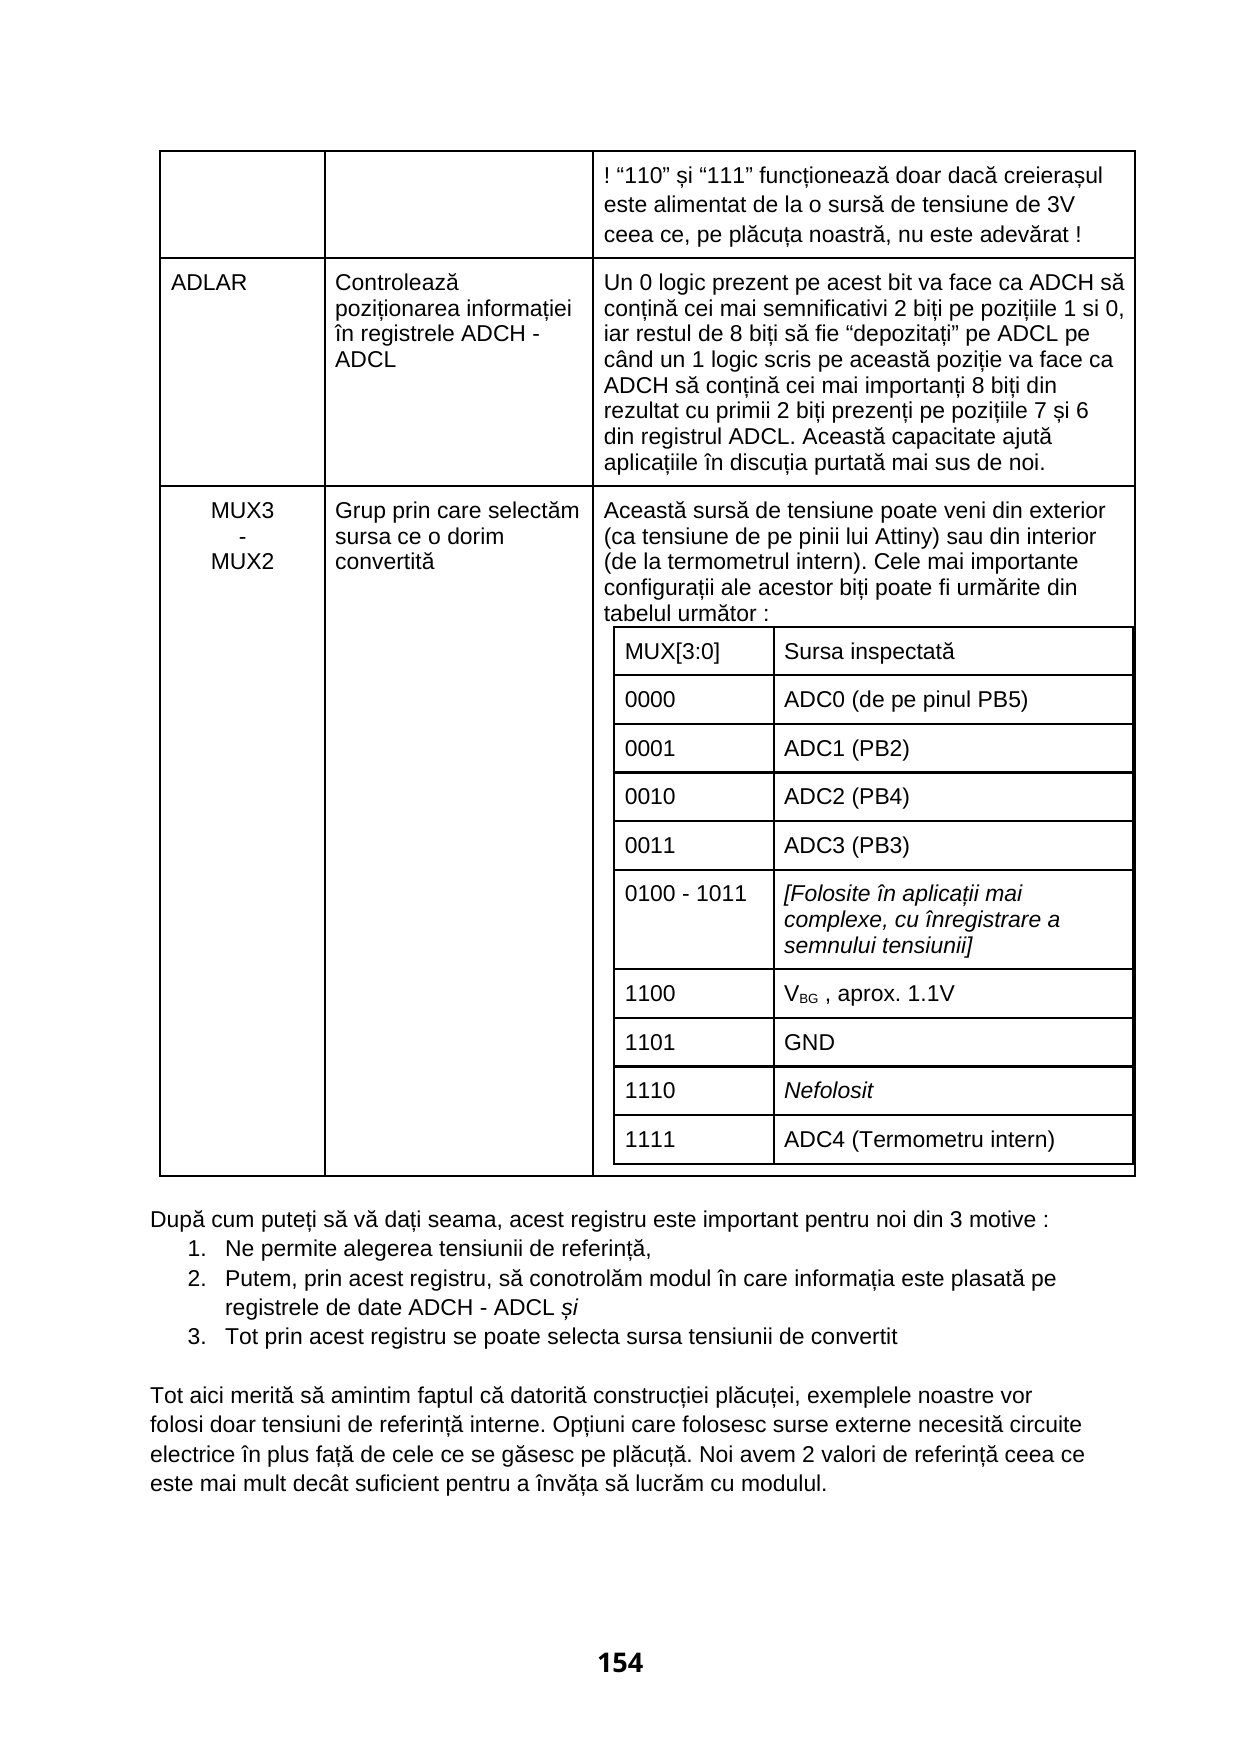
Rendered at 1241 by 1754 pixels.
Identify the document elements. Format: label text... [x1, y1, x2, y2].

list Putem, prin acest registru, să conotrolăm modul în care informația este plasată pe registrele de date ADCH - ADCL și [187, 1265, 1090, 1320]
table_cell Nefolosit [775, 1068, 1132, 1114]
table_cell ADC0 (de pe pinul PB5) [775, 676, 1132, 723]
table_header MUX[3:0] [615, 628, 773, 674]
table_cell 1101 [615, 1019, 773, 1065]
table_cell Controlează poziționarea informației în registrele ADCH - ADCL [326, 259, 592, 485]
text Tot aici merită să amintim faptul că datorită construcției plăcuței, exemplele noastre vor folosi doar tensiuni de referință interne. Opțiuni care folosesc surse externe necesită circuite electrice în plus față de cele ce se găsesc pe plăcuță. Noi avem 2 valori de referință ceea ce este mai mult decât suficient pentru a învăța să lucrăm cu modulul. [150, 1383, 1090, 1497]
table_cell ! “110” și “111” funcționează doar dacă creierașul este alimentat de la o sursă de tensiune de 3V ceea ce, pe plăcuța noastră, nu este adevărat ! [594, 152, 1134, 257]
table_cell 0001 [615, 725, 773, 771]
table_cell 1111 [615, 1116, 773, 1162]
table_cell Această sursă de tensiune poate veni din exterior (ca tensiune de pe pinii lui Attiny) sau din interior (de la termometrul intern). Cele mai importante configurații ale acestor biți poate fi urmărite din tabelul următor : [594, 487, 1134, 1175]
table_cell 0100 - 1011 [615, 871, 773, 968]
table_cell 0011 [615, 822, 773, 868]
table_cell MUX3 - MUX2 [161, 487, 324, 1175]
table_cell [161, 152, 324, 257]
table_cell GND [775, 1019, 1132, 1065]
table_cell ADLAR [161, 259, 324, 485]
table_cell 0010 [615, 774, 773, 820]
list Ne permite alegerea tensiunii de referință, [187, 1236, 1090, 1262]
list Tot prin acest registru se poate selecta sursa tensiunii de convertit [187, 1324, 1090, 1350]
table_cell 0000 [615, 676, 773, 723]
table_cell VBG , aprox. 1.1V [775, 970, 1132, 1017]
table_cell Grup prin care selectăm sursa ce o dorim convertită [326, 487, 592, 1175]
table_cell Un 0 logic prezent pe acest bit va face ca ADCH să conțină cei mai semnificativi 2 biți pe pozițiile 1 si 0, iar restul de 8 biți să fie “depozitați” pe ADCL pe când un 1 logic scris pe această poziție va face ca ADCH să conțină cei mai importanți 8 biți din rezultat cu primii 2 biți prezenți pe pozițiile 7 și 6 din registrul ADCL. Această capacitate ajută aplicațiile în discuția purtată mai sus de noi. [594, 259, 1134, 485]
table_cell ADC4 (Termometru intern) [775, 1116, 1132, 1162]
table_cell [326, 152, 592, 257]
table_cell ADC1 (PB2) [775, 725, 1132, 771]
text După cum puteți să vă dați seama, acest registru este important pentru noi din 3 motive : [150, 1207, 1090, 1232]
table_cell 1100 [615, 970, 773, 1017]
table_cell 1110 [615, 1068, 773, 1114]
table_cell ADC3 (PB3) [775, 822, 1132, 868]
table_header Sursa inspectată [775, 628, 1132, 674]
table_cell ADC2 (PB4) [775, 774, 1132, 820]
table_cell [Folosite în aplicații mai complexe, cu înregistrare a semnului tensiunii] [775, 871, 1132, 968]
